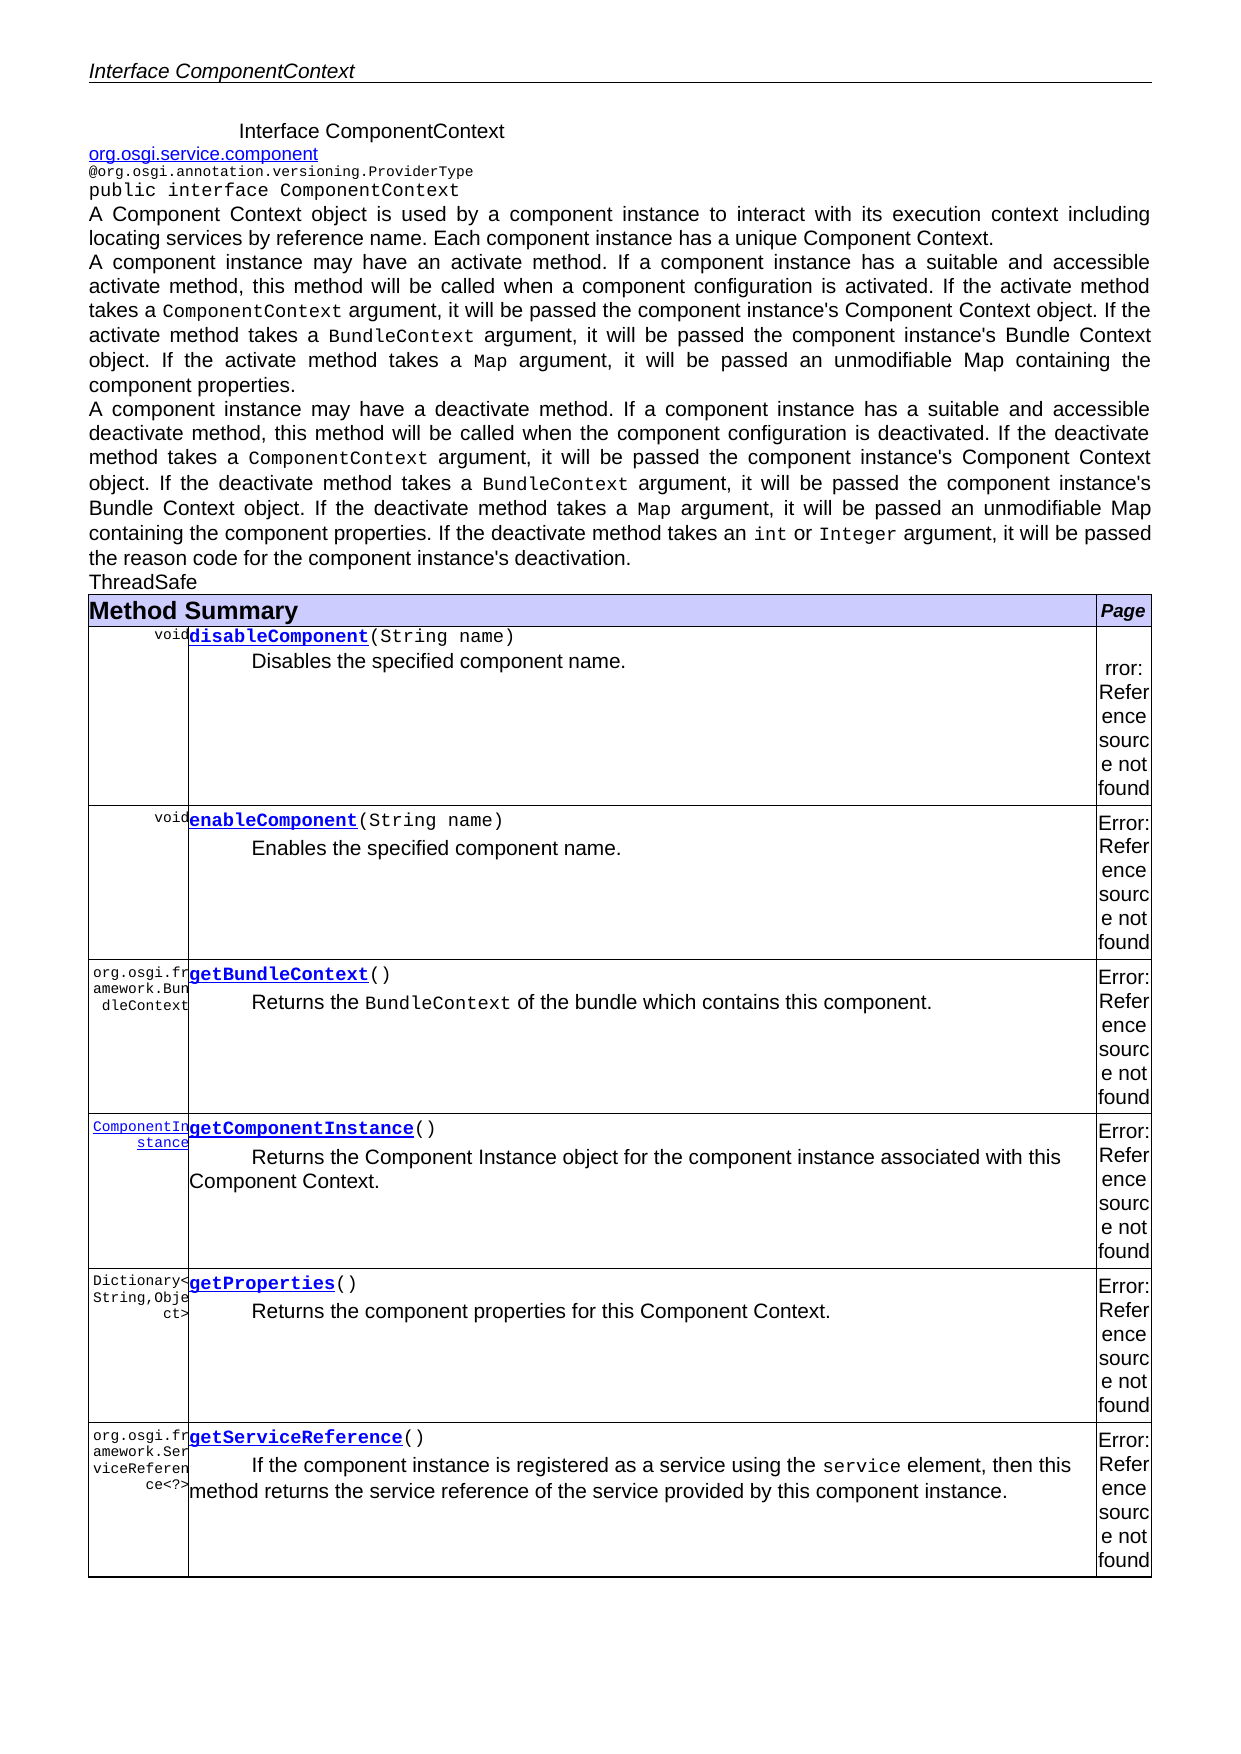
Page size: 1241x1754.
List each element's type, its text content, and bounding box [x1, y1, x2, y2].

table_header Method Summary [89, 595, 1096, 626]
table_cell Error: Reference source not found [1097, 627, 1151, 804]
text A component instance may have a deactivate method. If a component instance has a suitable and accessible deactivate method, this method will be called when the component configuration is deactivated. If the deactivate method takes a ComponentContext argument, it will be passed the component instance's Component Context object. If the deactivate method takes a BundleContext argument, it will be passed the component instance's Bundle Context object. If the deactivate method takes a Map argument, it will be passed an unmodifiable Map containing the component properties. If the deactivate method takes an int or Integer argument, it will be passed the reason code for the component instance's deactivation. [88, 397, 1152, 570]
table_cell getProperties() Returns the component properties for this Component Context. [189, 1269, 1096, 1422]
table_cell org.osgi.framework.ServiceReference<?> [89, 1423, 188, 1576]
table_cell enableComponent(String name) Enables the specified component name. [189, 806, 1096, 959]
text @org.osgi.annotation.versioning.ProviderType public interface ComponentContext [88, 164, 1152, 202]
table_cell Error: Reference source not found [1097, 960, 1151, 1113]
text ThreadSafe [88, 570, 1152, 594]
table_cell Dictionary<String,Object> [89, 1269, 188, 1422]
table_cell Error: Reference source not found [1097, 1269, 1151, 1422]
text org.osgi.service.component [88, 142, 1152, 164]
table_cell Error: Reference source not found [1097, 1423, 1151, 1576]
text Interface ComponentContext [238, 118, 1152, 142]
text A component instance may have an activate method. If a component instance has a suitable and accessible activate method, this method will be called when a component configuration is activated. If the activate method takes a ComponentContext argument, it will be passed the component instance's Component Context object. If the activate method takes a BundleContext argument, it will be passed the component instance's Bundle Context object. If the activate method takes a Map argument, it will be passed an unmodifiable Map containing the component properties. [88, 250, 1152, 397]
table_cell org.osgi.framework.BundleContext [89, 960, 188, 1113]
table_cell getBundleContext() Returns the BundleContext of the bundle which contains this component. [189, 960, 1096, 1113]
table_cell void [89, 806, 188, 959]
table_cell getComponentInstance() Returns the Component Instance object for the component instance associated with this Component Context. [189, 1114, 1096, 1268]
table_cell void [89, 627, 188, 804]
table_cell getServiceReference() If the component instance is registered as a service using the service element, then this method returns the service reference of the service provided by this component instance. [189, 1423, 1096, 1576]
table_cell Error: Reference source not found [1097, 806, 1151, 959]
table_header Page [1097, 595, 1151, 626]
table_cell disableComponent(String name) Disables the specified component name. [189, 627, 1096, 804]
table_cell Error: Reference source not found [1097, 1114, 1151, 1268]
text A Component Context object is used by a component instance to interact with its execution context including locating services by reference name. Each component instance has a unique Component Context. [88, 202, 1152, 250]
table_cell ComponentInstance [89, 1114, 188, 1268]
